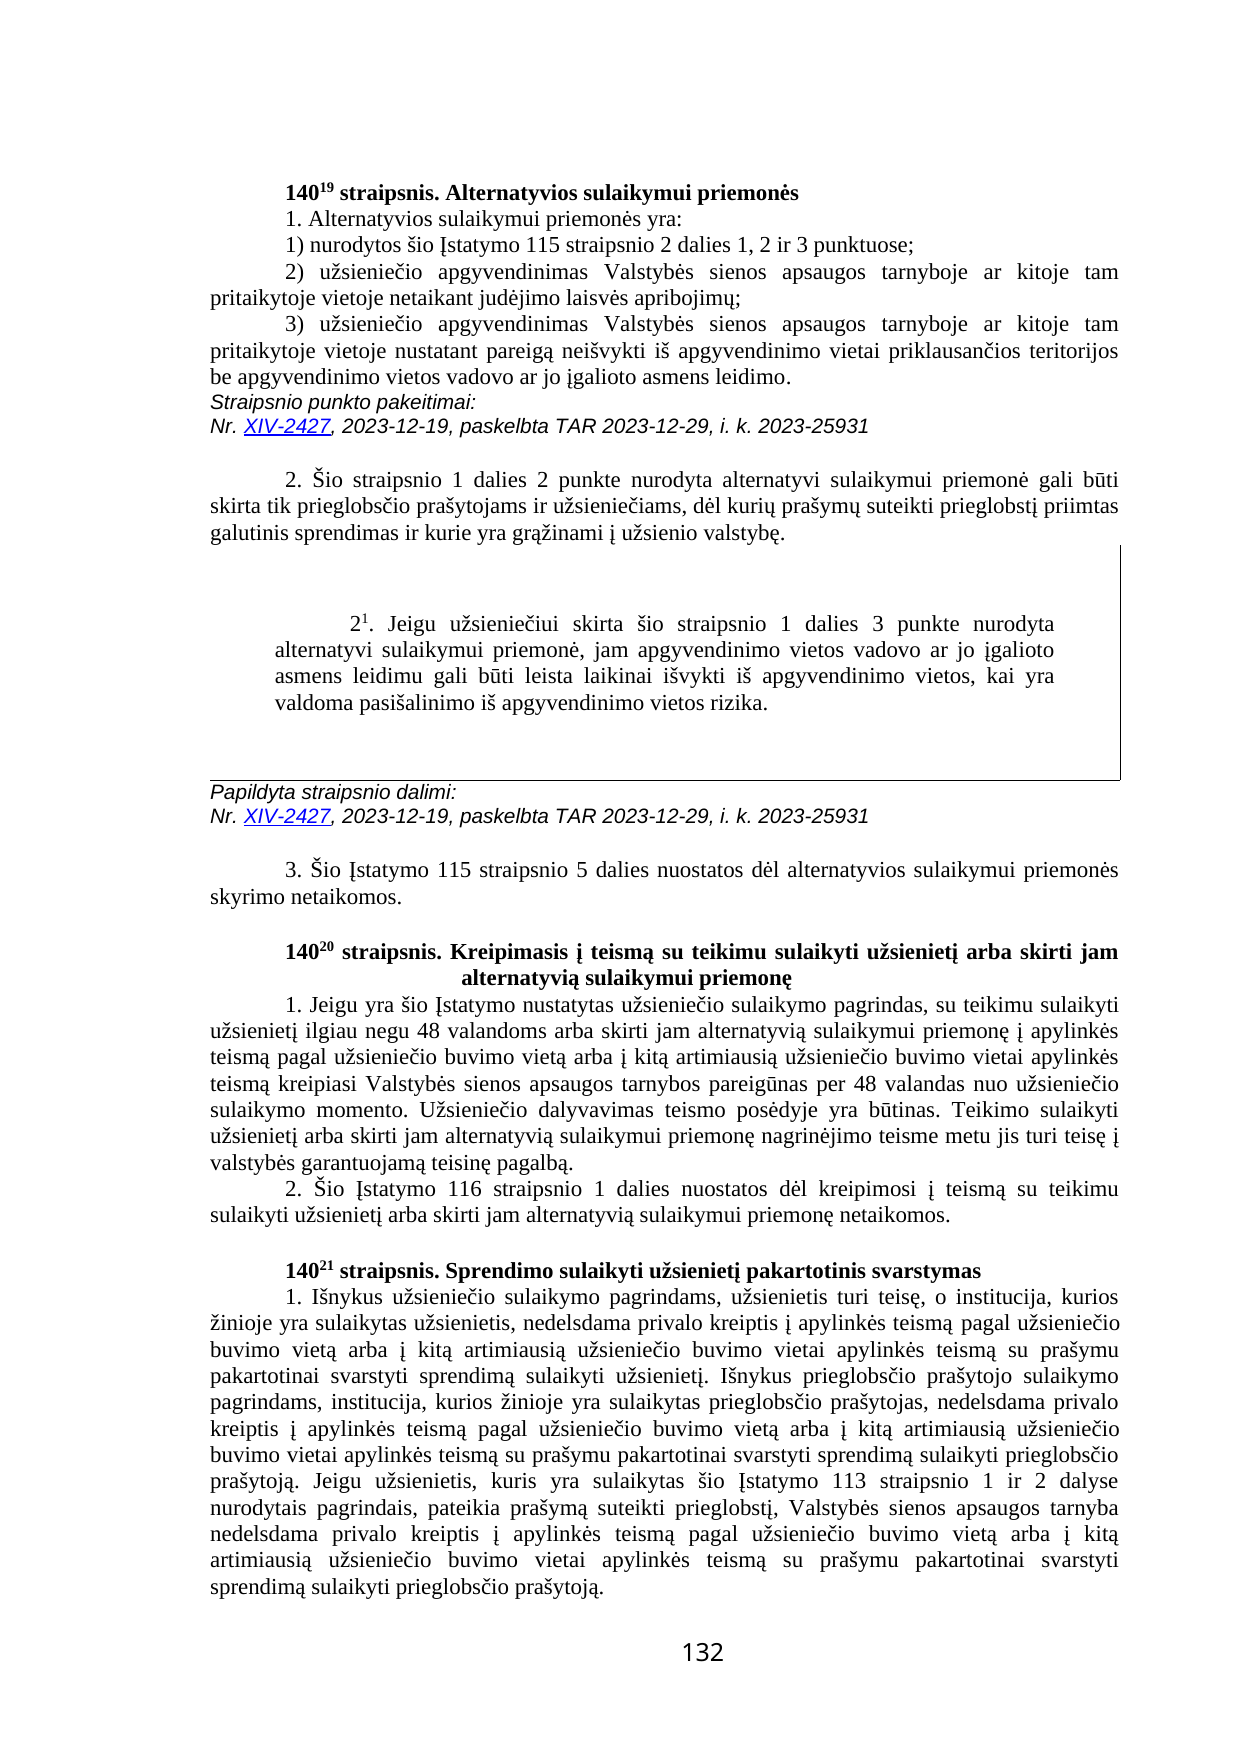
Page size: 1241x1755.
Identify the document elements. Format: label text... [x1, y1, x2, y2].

text 1) nurodytos šio Įstatymo 115 straipsnio 2 dalies 1, 2 ir 3 punktuose; [210, 231, 1120, 258]
text 1. Alternatyvios sulaikymui priemonės yra: [210, 205, 1120, 231]
text 21. Jeigu užsieniečiui skirta šio straipsnio 1 dalies 3 punkte nurodyta alternatyvi sulaikymui priemonė, jam apgyvendinimo vietos vadovo ar jo įgalioto asmens leidimu gali būti leista laikinai išvykti iš apgyvendinimo vietos, kai yra valdoma pasišalinimo iš apgyvendinimo vietos rizika. [210, 545, 1120, 780]
text 1. Jeigu yra šio Įstatymo nustatytas užsieniečio sulaikymo pagrindas, su teikimu sulaikyti užsienietį ilgiau negu 48 valandoms arba skirti jam alternatyvią sulaikymui priemonę į apylinkės teismą pagal užsieniečio buvimo vietą arba į kitą artimiausią užsieniečio buvimo vietai apylinkės teismą kreipiasi Valstybės sienos apsaugos tarnybos pareigūnas per 48 valandas nuo užsieniečio sulaikymo momento. Užsieniečio dalyvavimas teismo posėdyje yra būtinas. Teikimo sulaikyti užsienietį arba skirti jam alternatyvią sulaikymui priemonę nagrinėjimo teisme metu jis turi teisę į valstybės garantuojamą teisinę pagalbą. [210, 991, 1120, 1175]
text Papildyta straipsnio dalimi: [210, 780, 1120, 804]
text 14020 straipsnis. Kreipimasis į teismą su teikimu sulaikyti užsienietį arba skirti jam alternatyvią sulaikymui priemonę [285, 938, 1120, 991]
text 14019 straipsnis. Alternatyvios sulaikymui priemonės [210, 179, 1120, 205]
text 2) užsieniečio apgyvendinimas Valstybės sienos apsaugos tarnyboje ar kitoje tam pritaikytoje vietoje netaikant judėjimo laisvės apribojimų; [210, 258, 1120, 311]
text 1. Išnykus užsieniečio sulaikymo pagrindams, užsienietis turi teisę, o institucija, kurios žinioje yra sulaikytas užsienietis, nedelsdama privalo kreiptis į apylinkės teismą pagal užsieniečio buvimo vietą arba į kitą artimiausią užsieniečio buvimo vietai apylinkės teismą su prašymu pakartotinai svarstyti sprendimą sulaikyti užsienietį. Išnykus prieglobsčio prašytojo sulaikymo pagrindams, institucija, kurios žinioje yra sulaikytas prieglobsčio prašytojas, nedelsdama privalo kreiptis į apylinkės teismą pagal užsieniečio buvimo vietą arba į kitą artimiausią užsieniečio buvimo vietai apylinkės teismą su prašymu pakartotinai svarstyti sprendimą sulaikyti prieglobsčio prašytoją. Jeigu užsienietis, kuris yra sulaikytas šio Įstatymo 113 straipsnio 1 ir 2 dalyse nurodytais pagrindais, pateikia prašymą suteikti prieglobstį, Valstybės sienos apsaugos tarnyba nedelsdama privalo kreiptis į apylinkės teismą pagal užsieniečio buvimo vietą arba į kitą artimiausią užsieniečio buvimo vietai apylinkės teismą su prašymu pakartotinai svarstyti sprendimą sulaikyti prieglobsčio prašytoją. [210, 1283, 1120, 1599]
text 3. Šio Įstatymo 115 straipsnio 5 dalies nuostatos dėl alternatyvios sulaikymui priemonės skyrimo netaikomos. [210, 857, 1120, 909]
text 2. Šio Įstatymo 116 straipsnio 1 dalies nuostatos dėl kreipimosi į teismą su teikimu sulaikyti užsienietį arba skirti jam alternatyvią sulaikymui priemonę netaikomos. [210, 1175, 1120, 1228]
text Straipsnio punkto pakeitimai: [210, 389, 1120, 413]
text 14021 straipsnis. Sprendimo sulaikyti užsienietį pakartotinis svarstymas [210, 1257, 1120, 1283]
text Nr. XIV-2427, 2023-12-19, paskelbta TAR 2023-12-29, i. k. 2023-25931 [210, 804, 1120, 828]
text 3) užsieniečio apgyvendinimas Valstybės sienos apsaugos tarnyboje ar kitoje tam pritaikytoje vietoje nustatant pareigą neišvykti iš apgyvendinimo vietai priklausančios teritorijos be apgyvendinimo vietos vadovo ar jo įgalioto asmens leidimo. [210, 311, 1120, 389]
text Nr. XIV-2427, 2023-12-19, paskelbta TAR 2023-12-29, i. k. 2023-25931 [210, 413, 1120, 437]
text 2. Šio straipsnio 1 dalies 2 punkte nurodyta alternatyvi sulaikymui priemonė gali būti skirta tik prieglobsčio prašytojams ir užsieniečiams, dėl kurių prašymų suteikti prieglobstį priimtas galutinis sprendimas ir kurie yra grąžinami į užsienio valstybę. [210, 466, 1120, 545]
